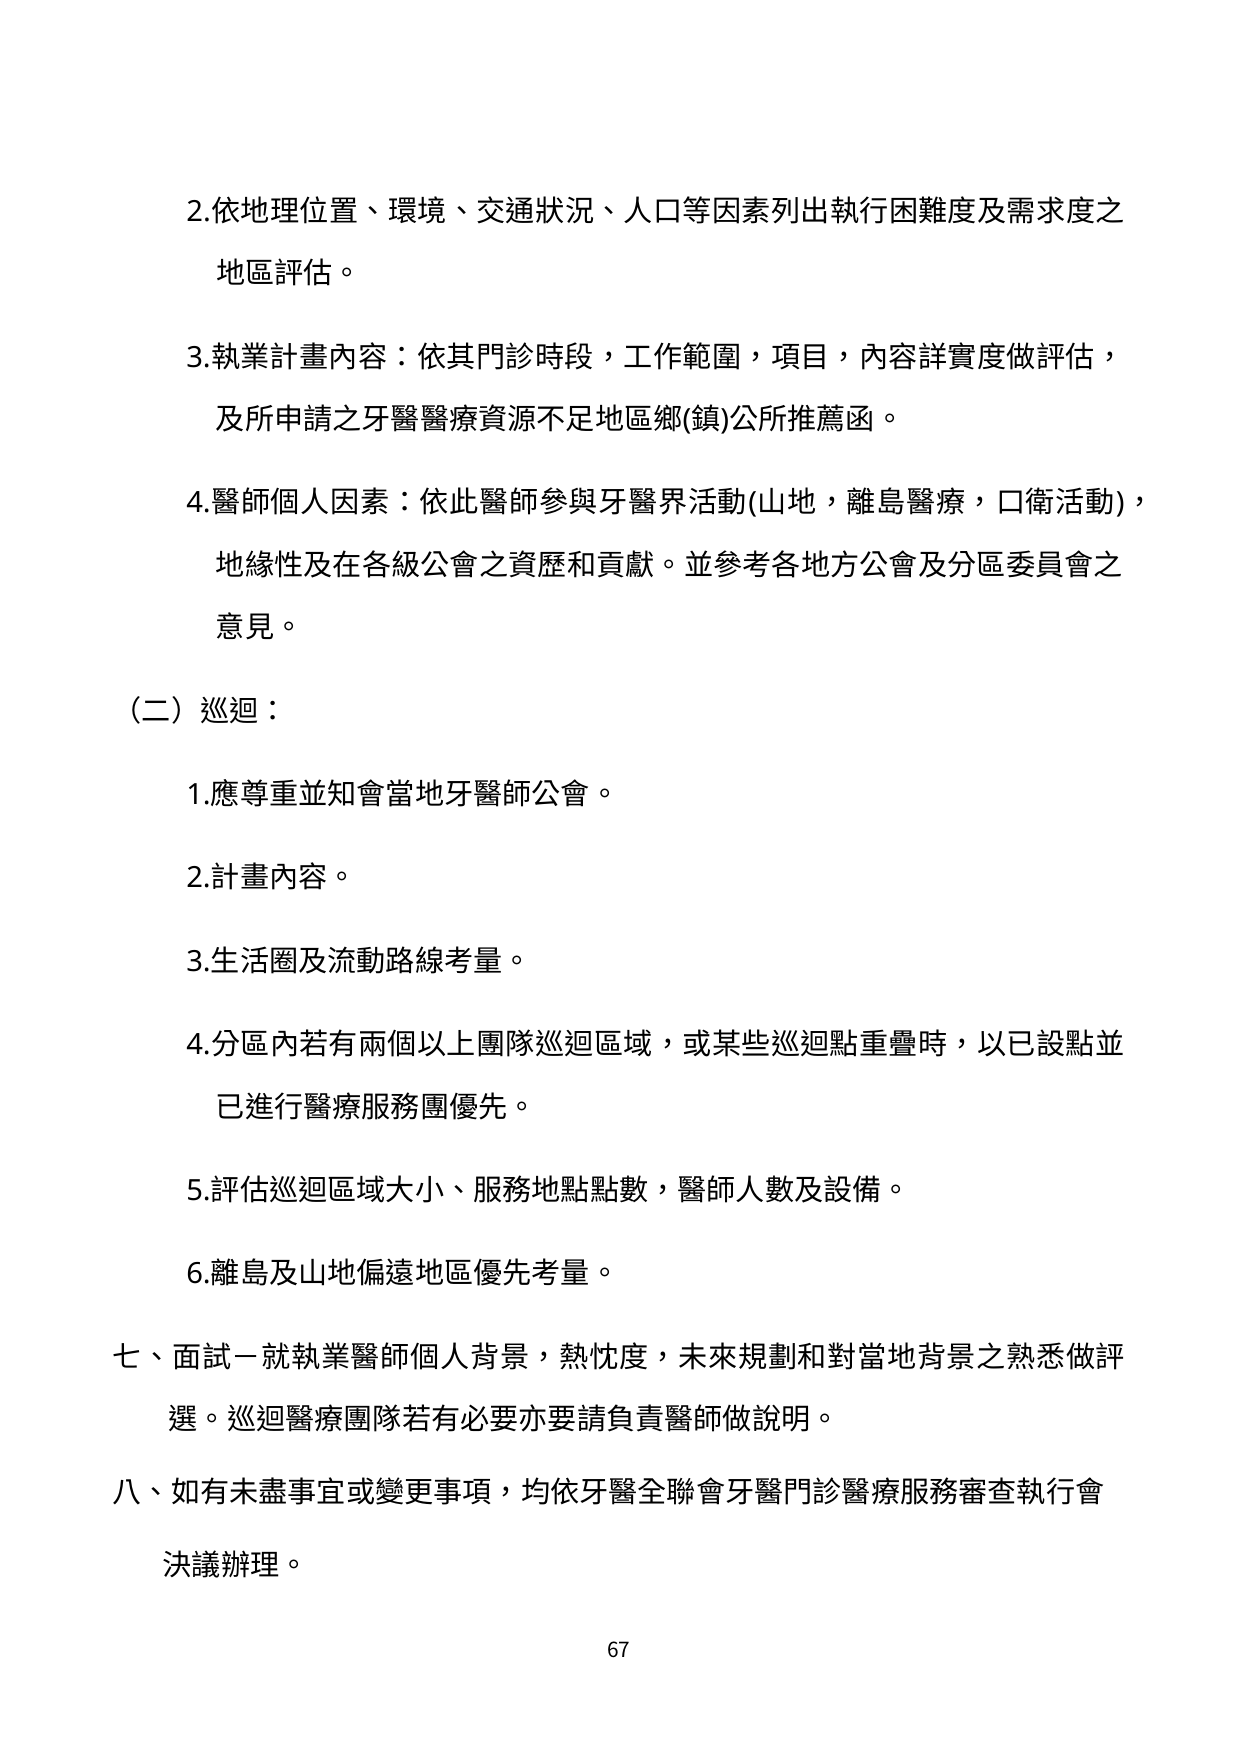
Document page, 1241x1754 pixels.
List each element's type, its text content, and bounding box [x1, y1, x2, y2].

text 2.計畫內容。 [186, 833, 1125, 896]
text 6.離島及山地偏遠地區優先考量。 [186, 1229, 1125, 1292]
text 3.執業計畫內容：依其門診時段，工作範圍，項目，內容詳實度做評估，及所申請之牙醫醫療資源不足地區鄉(鎮)公所推薦函。 [186, 313, 1125, 438]
text 決議辦理。 [162, 1521, 1125, 1583]
text （二）巡迴： [112, 667, 1125, 729]
text 八、如有未盡事宜或變更事項，均依牙醫全聯會牙醫門診醫療服務審查執行會 [112, 1448, 1125, 1511]
text 5.評估巡迴區域大小、服務地點點數，醫師人數及設備。 [186, 1146, 1125, 1208]
text 七、面試－就執業醫師個人背景，熱忱度，未來規劃和對當地背景之熟悉做評選。巡迴醫療團隊若有必要亦要請負責醫師做說明。 [112, 1313, 1125, 1438]
text 2.依地理位置、環境、交通狀況、人口等因素列出執行困難度及需求度之地區評估。 [186, 167, 1125, 292]
text 4.分區內若有兩個以上團隊巡迴區域，或某些巡迴點重疊時，以已設點並已進行醫療服務團優先。 [186, 1000, 1125, 1125]
text 4.醫師個人因素：依此醫師參與牙醫界活動(山地，離島醫療，口衛活動)，地緣性及在各級公會之資歷和貢獻。並參考各地方公會及分區委員會之意見。 [186, 458, 1125, 646]
text 3.生活圈及流動路線考量。 [186, 917, 1125, 979]
text 1.應尊重並知會當地牙醫師公會。 [186, 750, 1125, 813]
